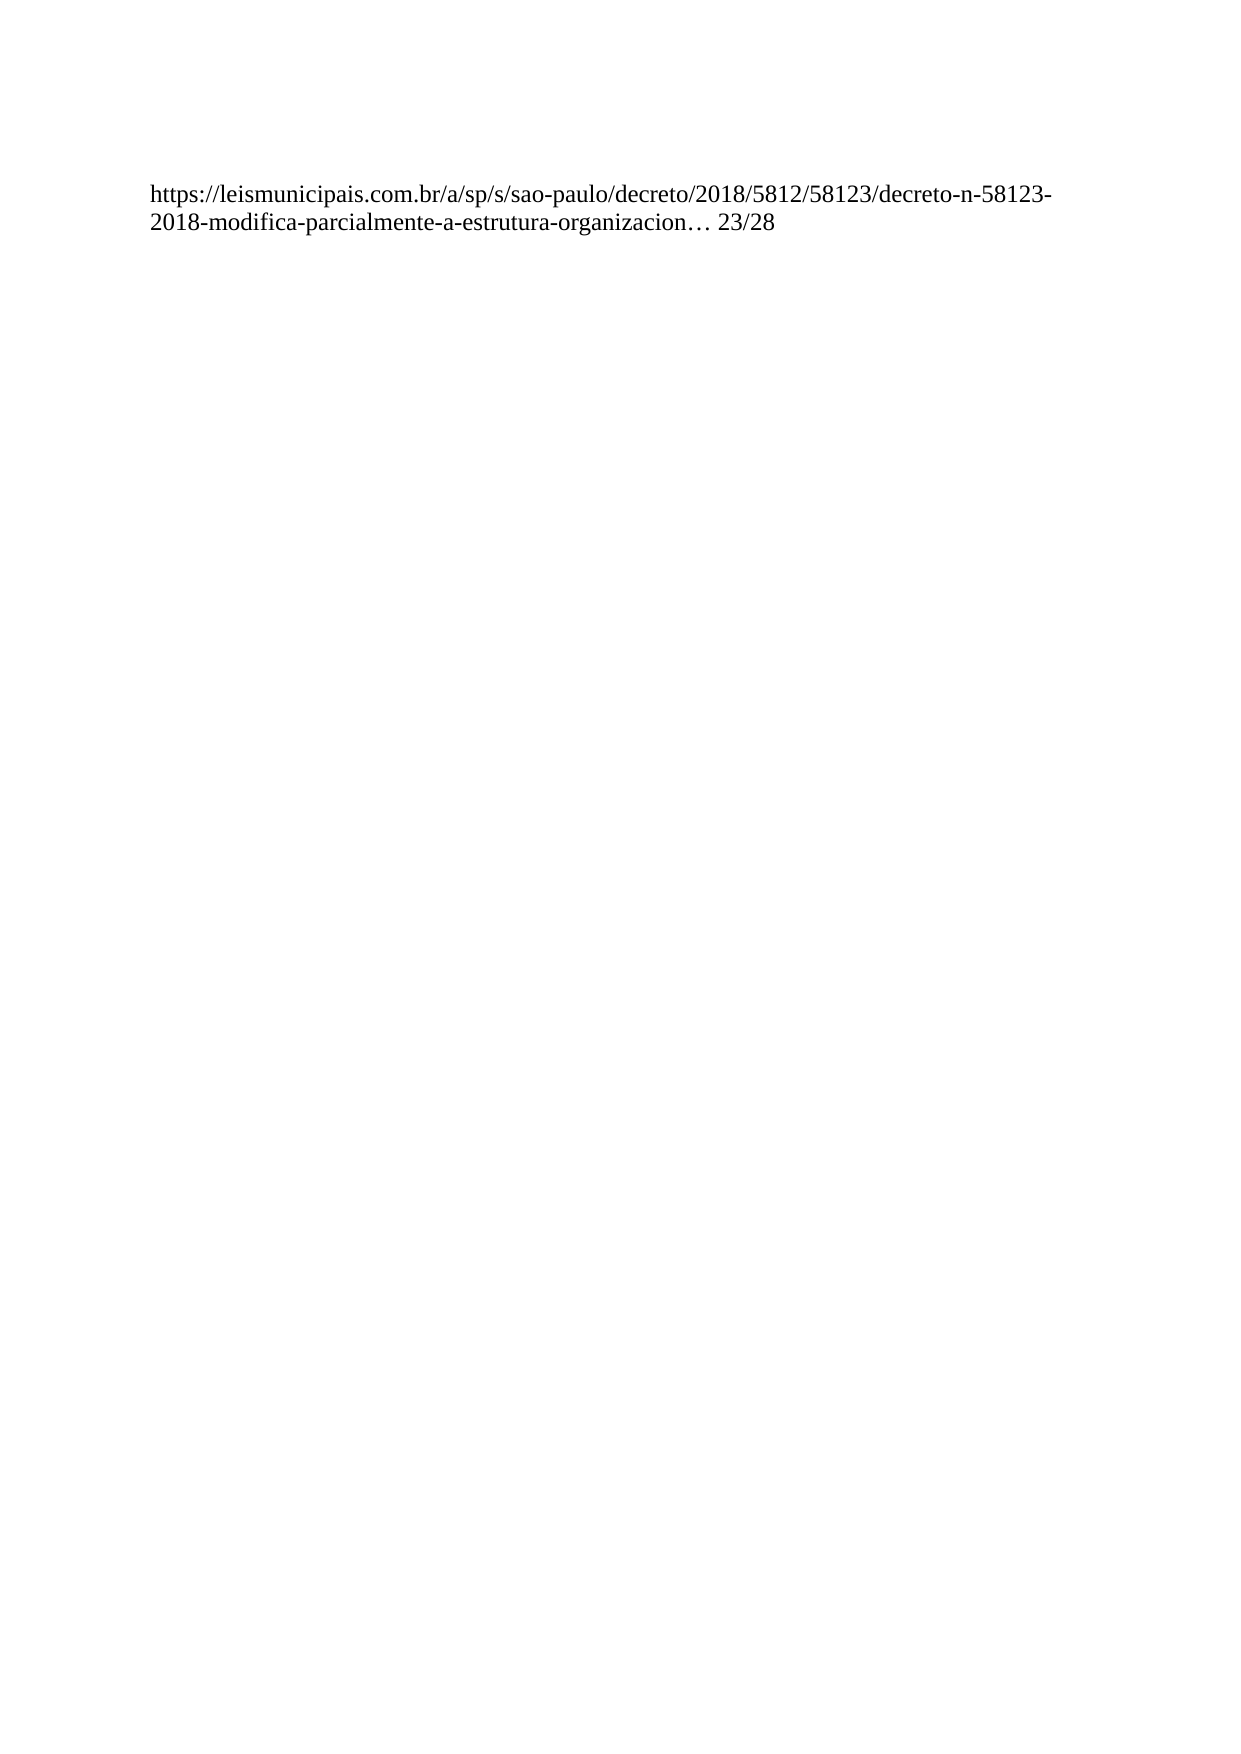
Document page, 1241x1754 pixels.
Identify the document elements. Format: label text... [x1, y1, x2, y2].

text https://leismunicipais.com.br/a/sp/s/sao-paulo/decreto/2018/5812/58123/decreto-n-58123-2018-modifica-parcialmente-a-estrutura-organizacion… 23/28 [150, 179, 1090, 236]
